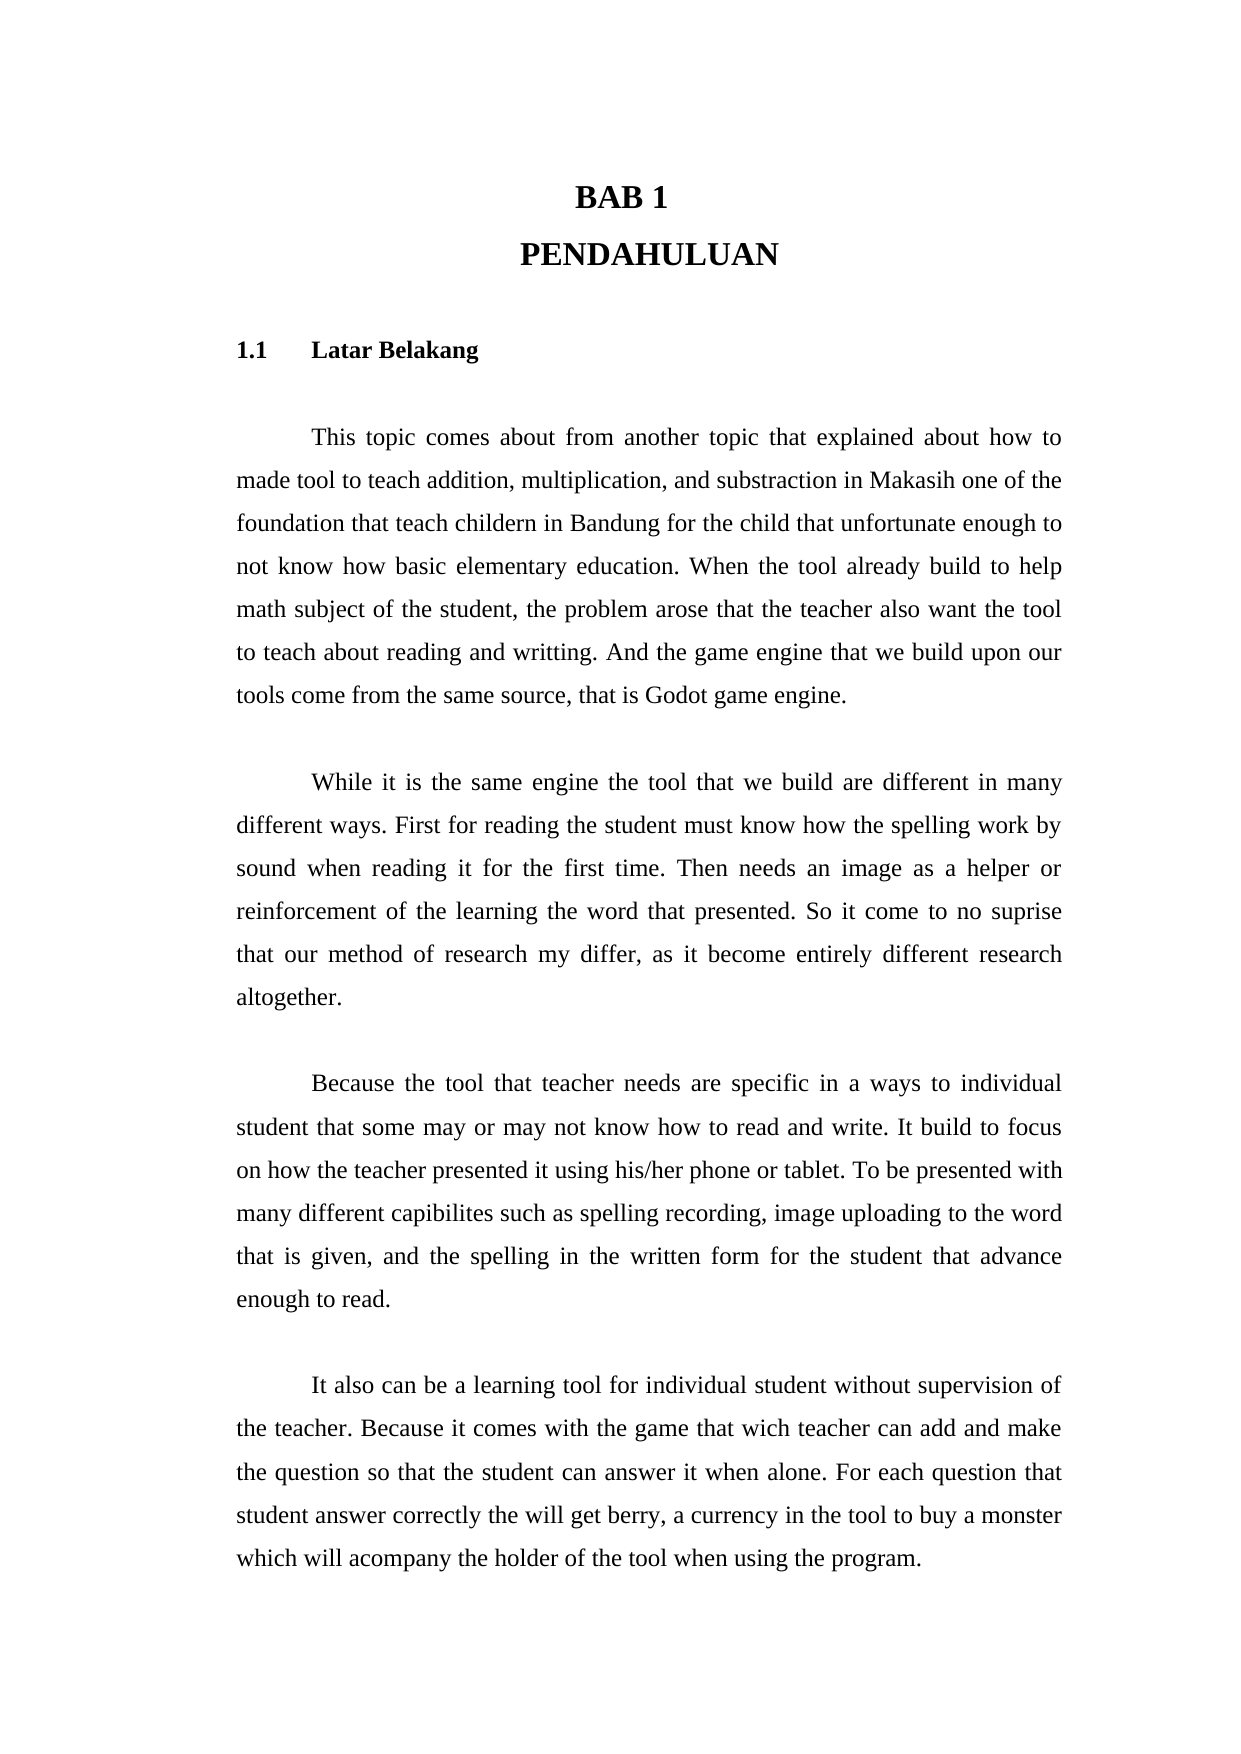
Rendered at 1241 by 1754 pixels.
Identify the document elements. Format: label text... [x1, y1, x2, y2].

text Because the tool that teacher needs are specific in a ways to individual student that some may or may not know how to read and write. It build to focus on how the teacher presented it using his/her phone or tablet. To be presented with many different capibilites such as spelling recording, image uploading to the word that is given, and the spelling in the written form for the student that advance enough to read. [236, 1068, 1063, 1313]
text This topic comes about from another topic that explained about how to made tool to teach addition, multiplication, and substraction in Makasih one of the foundation that teach childern in Bandung for the child that unfortunate enough to not know how basic elementary education. When the tool already build to help math subject of the student, the problem arose that the teacher also want the tool to teach about reading and writting. And the game engine that we build upon our tools come from the same source, that is Godot game engine. [236, 422, 1063, 709]
subtitle PENDAHULUAN [236, 177, 1063, 273]
text While it is the same engine the tool that we build are different in many different ways. First for reading the student must know how the spelling work by sound when reading it for the first time. Then needs an image as a helper or reinforcement of the learning the word that presented. So it come to no suprise that our method of research my differ, as it become entirely different research altogether. [236, 767, 1063, 1011]
text It also can be a learning tool for individual student without supervision of the teacher. Because it comes with the game that wich teacher can add and make the question so that the student can answer it when alone. For each question that student answer correctly the will get berry, a currency in the tool to buy a monster which will acompany the holder of the tool when using the program. [236, 1370, 1063, 1572]
subtitle Latar Belakang [236, 335, 1063, 364]
